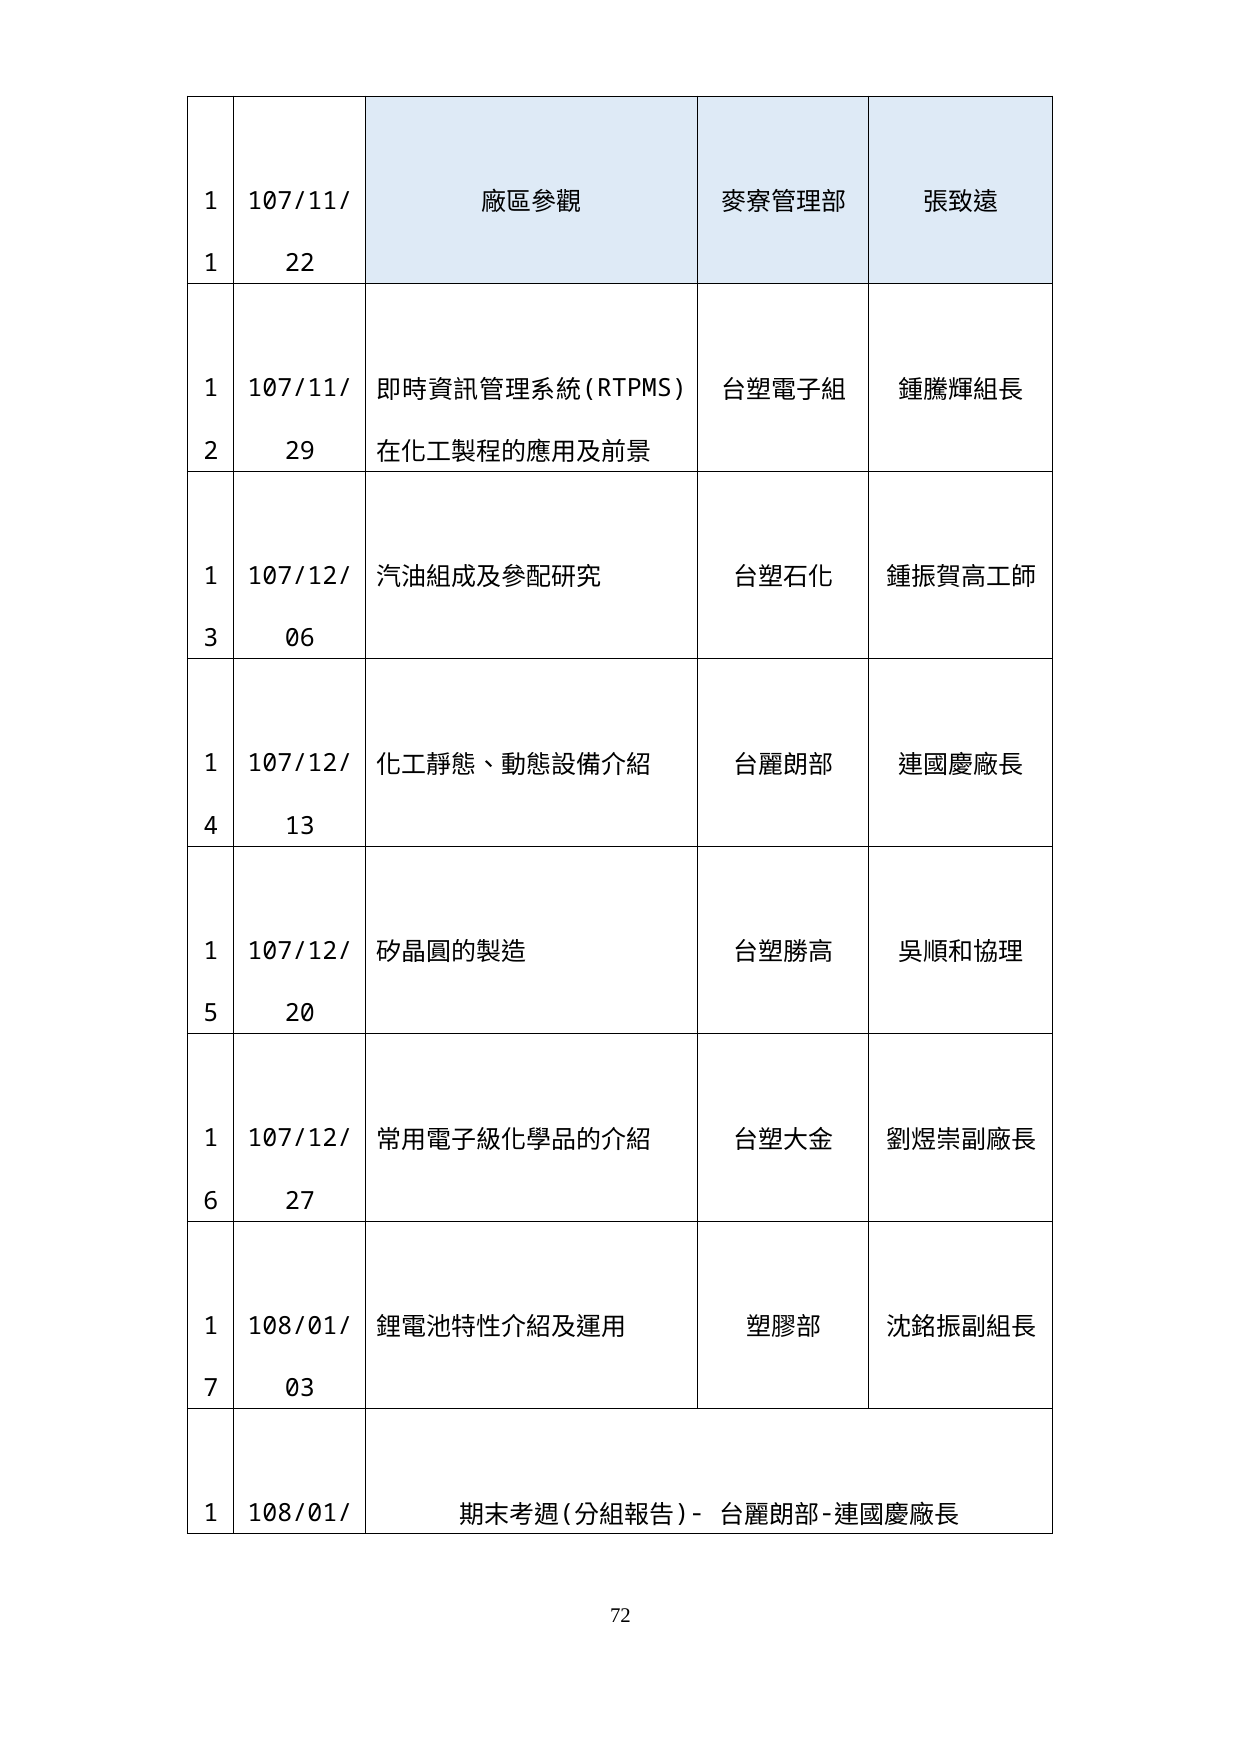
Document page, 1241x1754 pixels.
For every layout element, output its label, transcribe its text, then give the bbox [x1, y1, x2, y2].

table_cell 107/12/27 [234, 1034, 365, 1221]
table_cell 15 [188, 847, 233, 1033]
table_cell 塑膠部 [698, 1222, 868, 1408]
table_cell 鋰電池特性介紹及運用 [366, 1222, 697, 1408]
table_cell 鍾振賀高工師 [869, 472, 1052, 658]
table_cell 14 [188, 659, 233, 846]
table_cell 常用電子級化學品的介紹 [366, 1034, 697, 1221]
table_cell 吳順和協理 [869, 847, 1052, 1033]
table_cell 107/11/22 [234, 97, 365, 283]
table_cell 張致遠 [869, 97, 1052, 283]
table_cell 台塑大金 [698, 1034, 868, 1221]
table_cell 台麗朗部 [698, 659, 868, 846]
table_cell 11 [188, 97, 233, 283]
table_cell 沈銘振副組長 [869, 1222, 1052, 1408]
table_cell 台塑勝高 [698, 847, 868, 1033]
table_cell 矽晶圓的製造 [366, 847, 697, 1033]
table_cell 17 [188, 1222, 233, 1408]
table_cell 16 [188, 1034, 233, 1221]
table_cell 107/12/06 [234, 472, 365, 658]
table_cell 107/12/13 [234, 659, 365, 846]
table_cell 連國慶廠長 [869, 659, 1052, 846]
table_cell 12 [188, 284, 233, 471]
table_cell 108/01/03 [234, 1222, 365, 1408]
table_cell 鍾騰輝組長 [869, 284, 1052, 471]
table_cell 麥寮管理部 [698, 97, 868, 283]
table_cell 107/11/29 [234, 284, 365, 471]
table_cell 13 [188, 472, 233, 658]
table_cell 台塑電子組 [698, 284, 868, 471]
table_cell 108/01/ [234, 1409, 365, 1533]
table_cell 廠區參觀 [366, 97, 697, 283]
table_cell 化工靜態、動態設備介紹 [366, 659, 697, 846]
table_cell 即時資訊管理系統(RTPMS)在化工製程的應用及前景 [366, 284, 697, 471]
table_cell 107/12/20 [234, 847, 365, 1033]
table_cell 期末考週(分組報告)- 台麗朗部-連國慶廠長 [366, 1409, 1052, 1533]
table_cell 劉煜崇副廠長 [869, 1034, 1052, 1221]
table_cell 汽油組成及參配研究 [366, 472, 697, 658]
table_cell 1 [188, 1409, 233, 1533]
table_cell 台塑石化 [698, 472, 868, 658]
